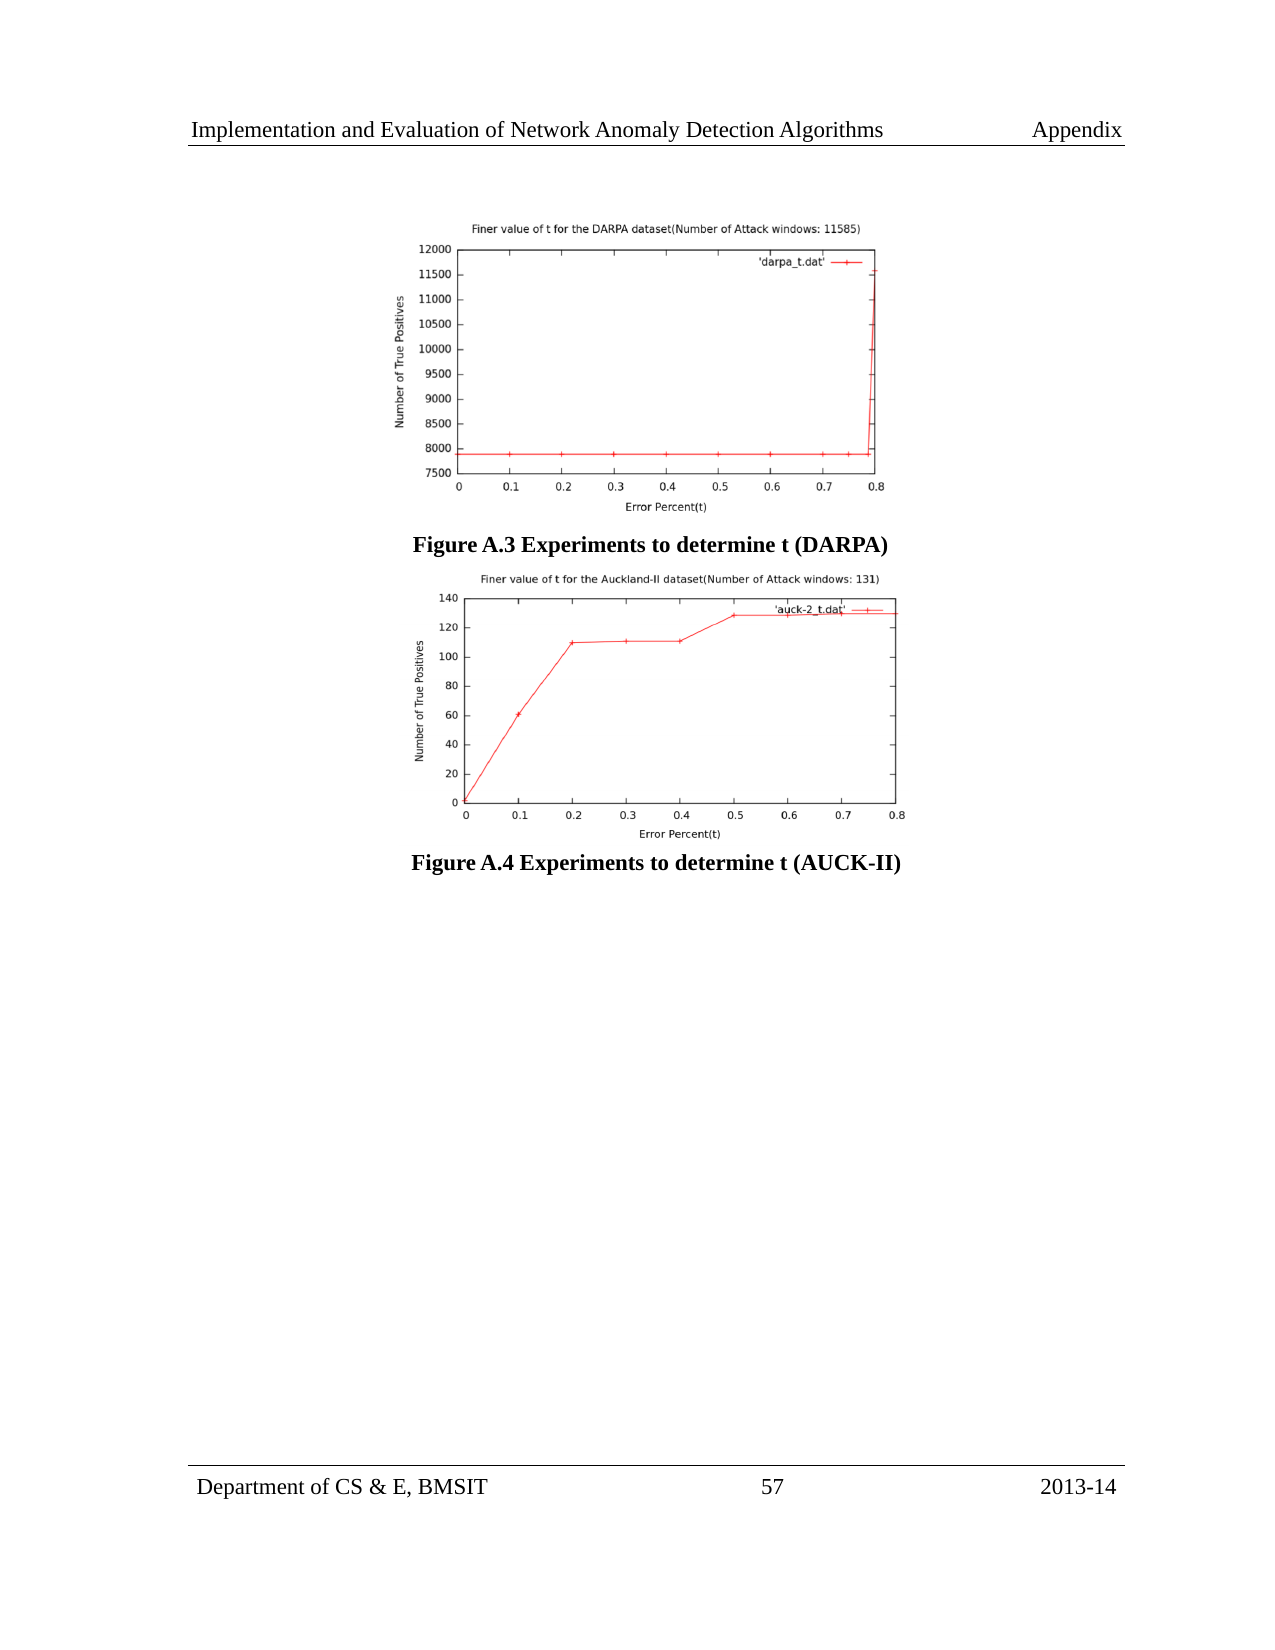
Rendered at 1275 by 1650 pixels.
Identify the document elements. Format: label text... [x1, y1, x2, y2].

picture [398, 569, 910, 846]
picture [389, 220, 889, 515]
text Figure A.4 Experiments to determine t (AUCK-II) [188, 849, 1125, 876]
text Figure A.3 Experiments to determine t (DARPA) [188, 531, 1125, 558]
